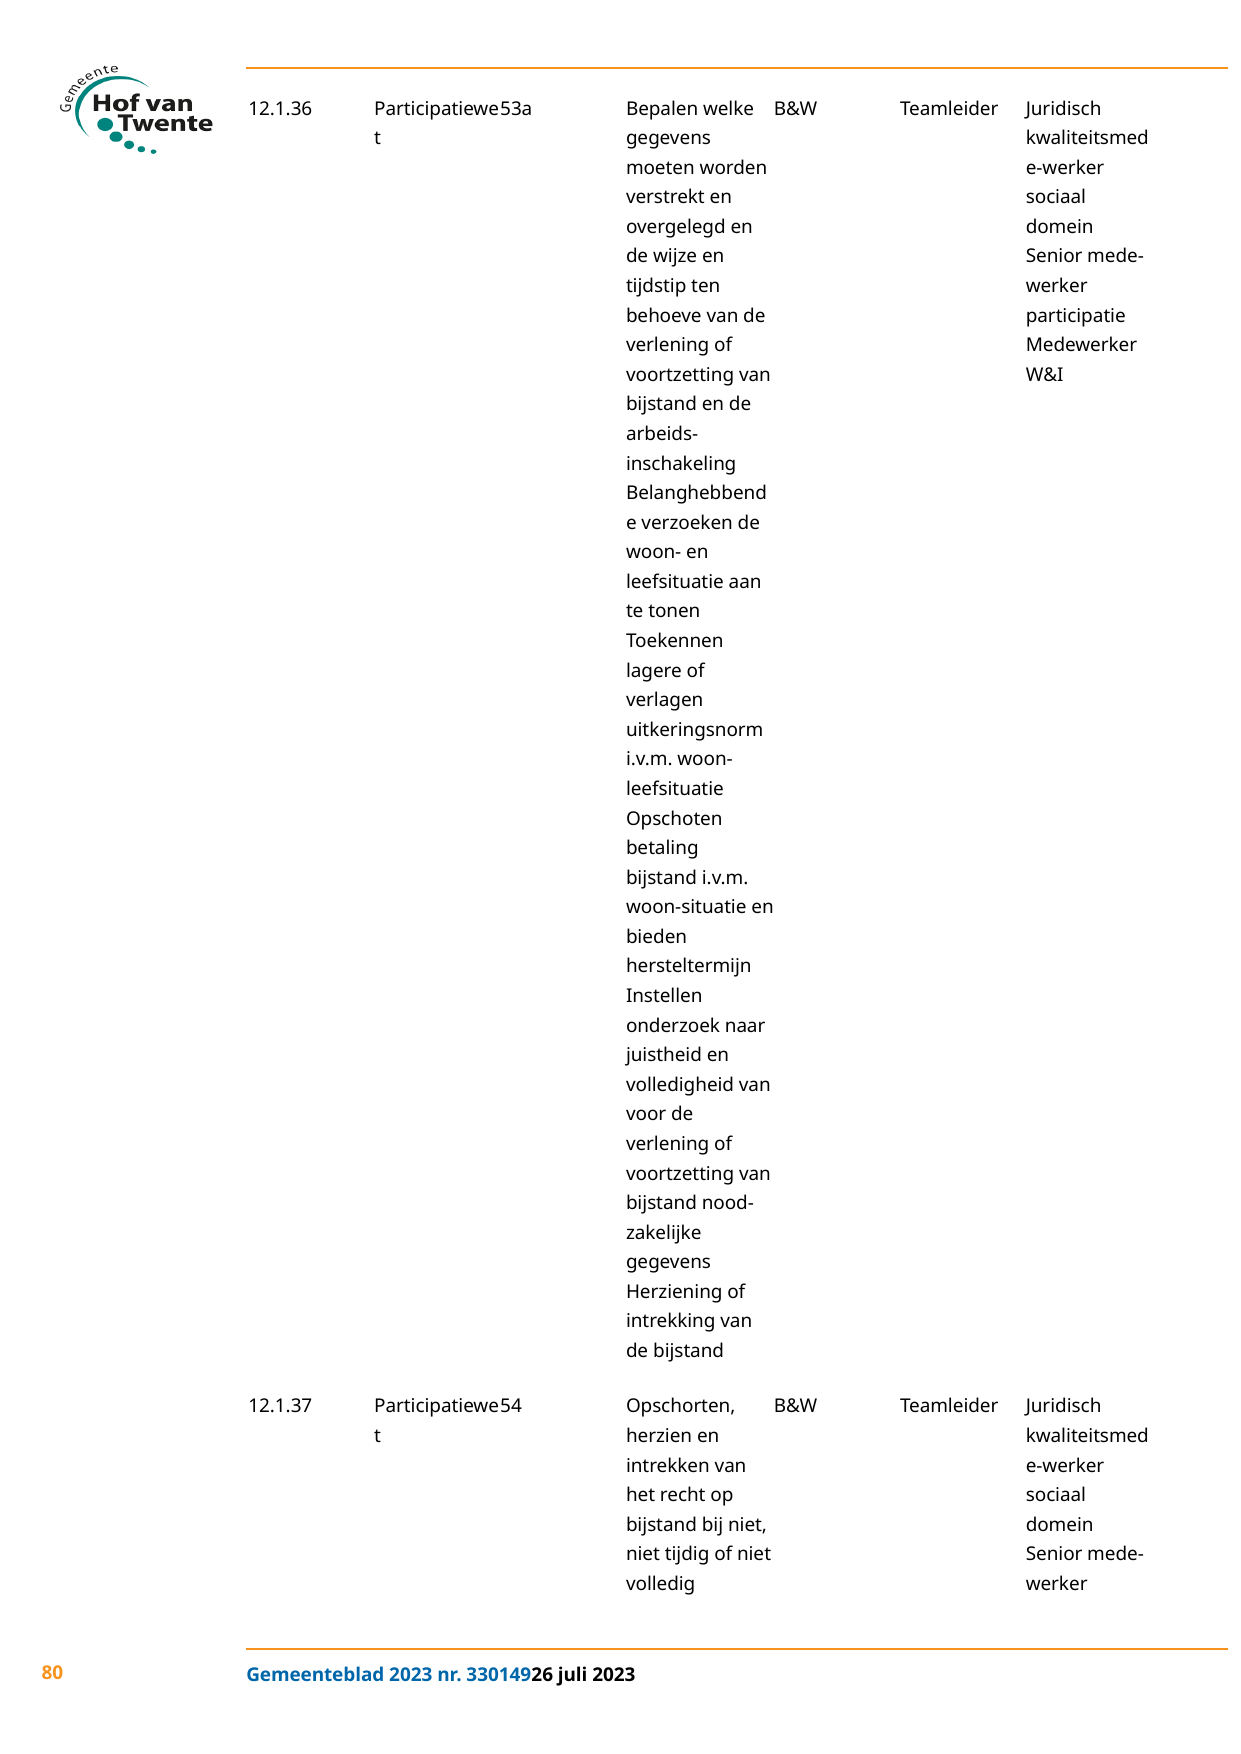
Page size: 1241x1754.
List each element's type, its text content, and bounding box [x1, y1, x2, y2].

table_cell Juridisch kwaliteitsmede-werker sociaal domein Senior mede-werker [1026, 1393, 1152, 1596]
table_cell 12.1.37 [248, 1393, 374, 1596]
table_cell Participatiewet [374, 1393, 500, 1596]
table_cell Bepalen welke gegevens moeten worden verstrekt en overgelegd en de wijze en tijdstip ten behoeve van de verlening of voortzetting van bijstand en de arbeids-inschakeling Belanghebbende verzoeken de woon- en leefsituatie aan te tonen Toekennen lagere of verlagen uitkeringsnorm i.v.m. woon-leefsituatie Opschoten betaling bijstand i.v.m. woon-situatie en bieden hersteltermijn Instellen onderzoek naar juistheid en volledigheid van voor de verlening of voortzetting van bijstand nood-zakelijke gegevens Herziening of intrekking van de bijstand [626, 95, 774, 1393]
table_cell Teamleider [900, 1393, 1026, 1596]
table_cell Participatiewet [374, 95, 500, 1393]
table_cell 12.1.36 [248, 95, 374, 1393]
table_cell Opschorten, herzien en intrekken van het recht op bijstand bij niet, niet tijdig of niet volledig [626, 1393, 774, 1596]
table_cell 53a [500, 95, 626, 1393]
table_cell Teamleider [900, 95, 1026, 1393]
table_cell B&W [774, 95, 900, 1393]
table_cell B&W [774, 1393, 900, 1596]
picture [41, 47, 231, 172]
table_cell Juridisch kwaliteitsmede-werker sociaal domein Senior mede-werker participatie Medewerker W&I [1026, 95, 1152, 1393]
table_cell 54 [500, 1393, 626, 1596]
